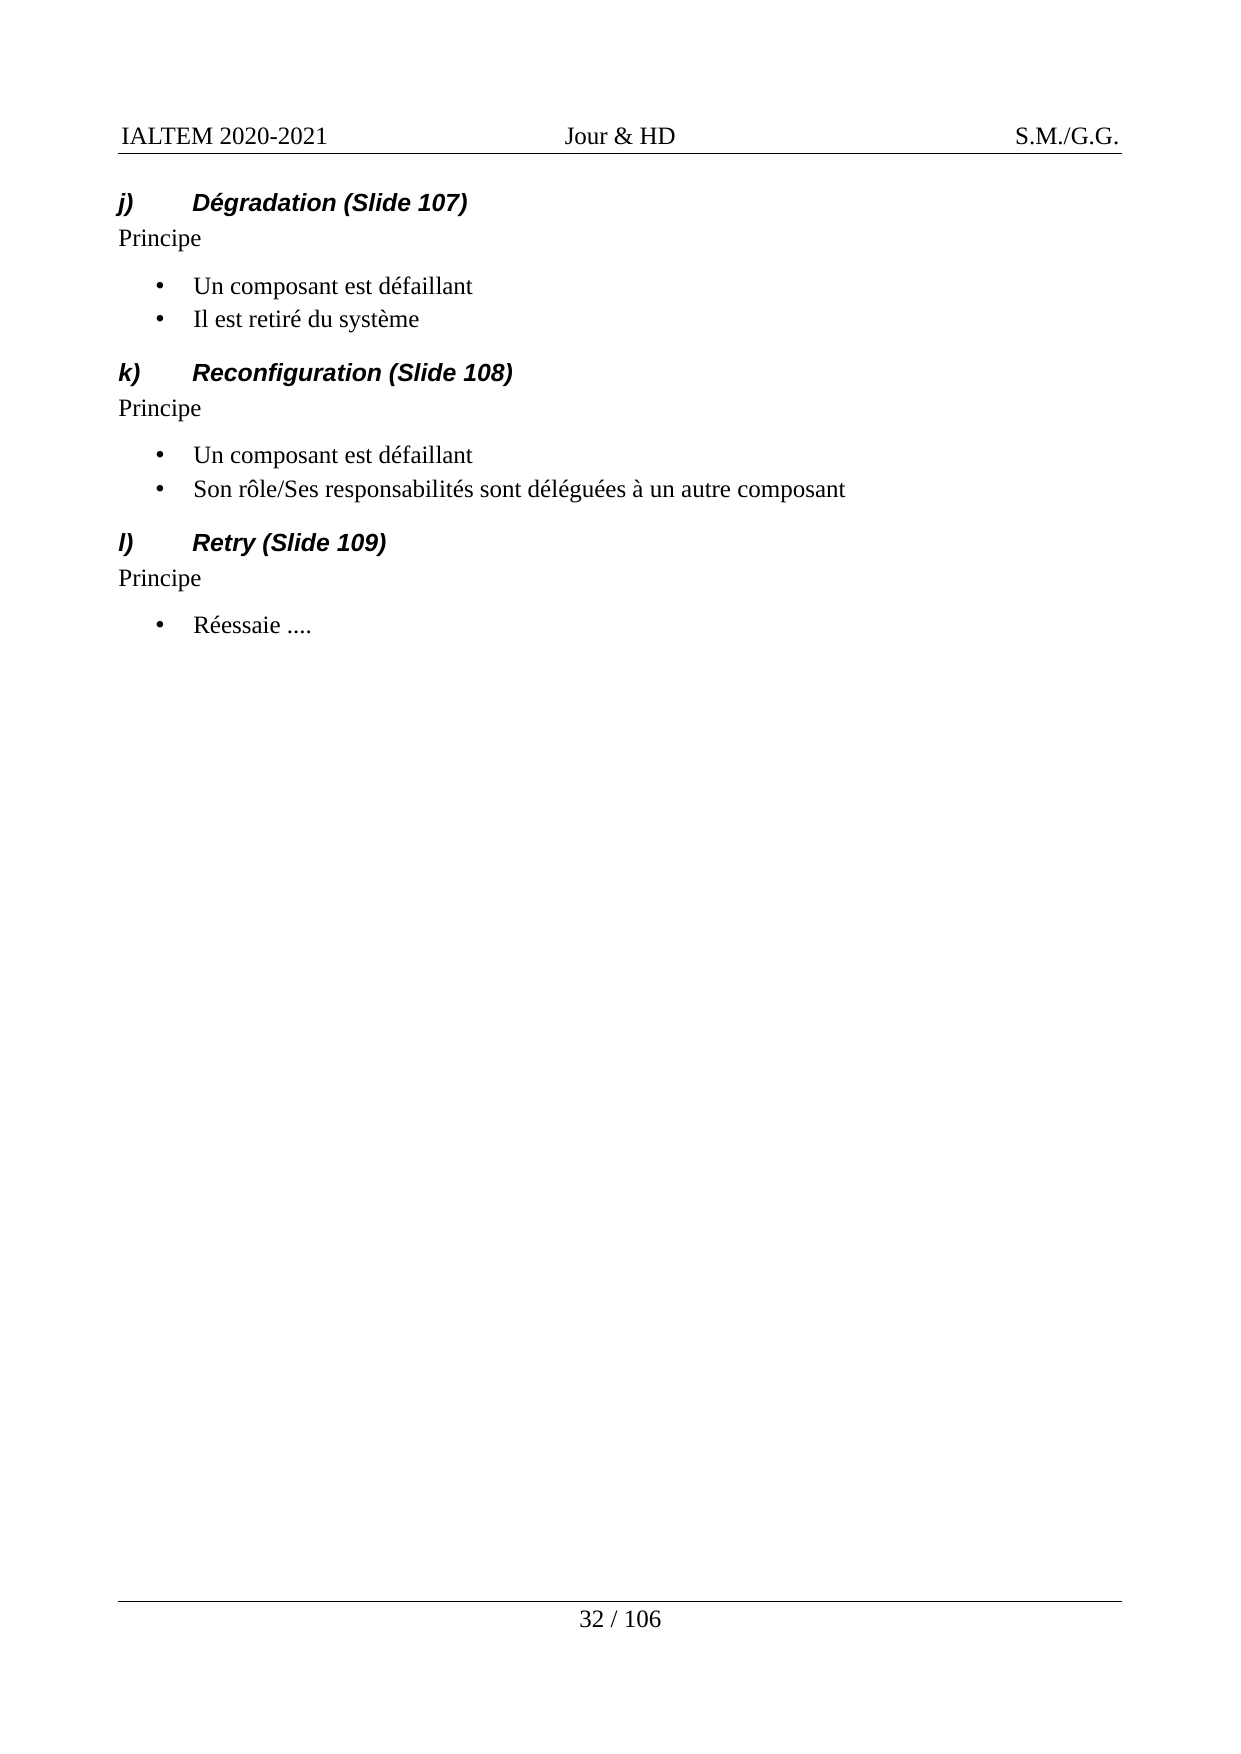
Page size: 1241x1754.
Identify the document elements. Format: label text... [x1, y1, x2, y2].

subtitle Reconfiguration (Slide 108) [118, 358, 1122, 387]
text Principe [118, 223, 1122, 252]
list Réessaie .... [156, 610, 1122, 639]
text Principe [118, 393, 1122, 422]
subtitle Retry (Slide 109) [118, 528, 1122, 556]
list Un composant est défaillant [156, 441, 1122, 469]
list Son rôle/Ses responsabilités sont déléguées à un autre composant [156, 474, 1122, 502]
list Un composant est défaillant [156, 271, 1122, 300]
subtitle Dégradation (Slide 107) [118, 188, 1122, 217]
list Il est retiré du système [156, 304, 1122, 333]
text Principe [118, 563, 1122, 591]
